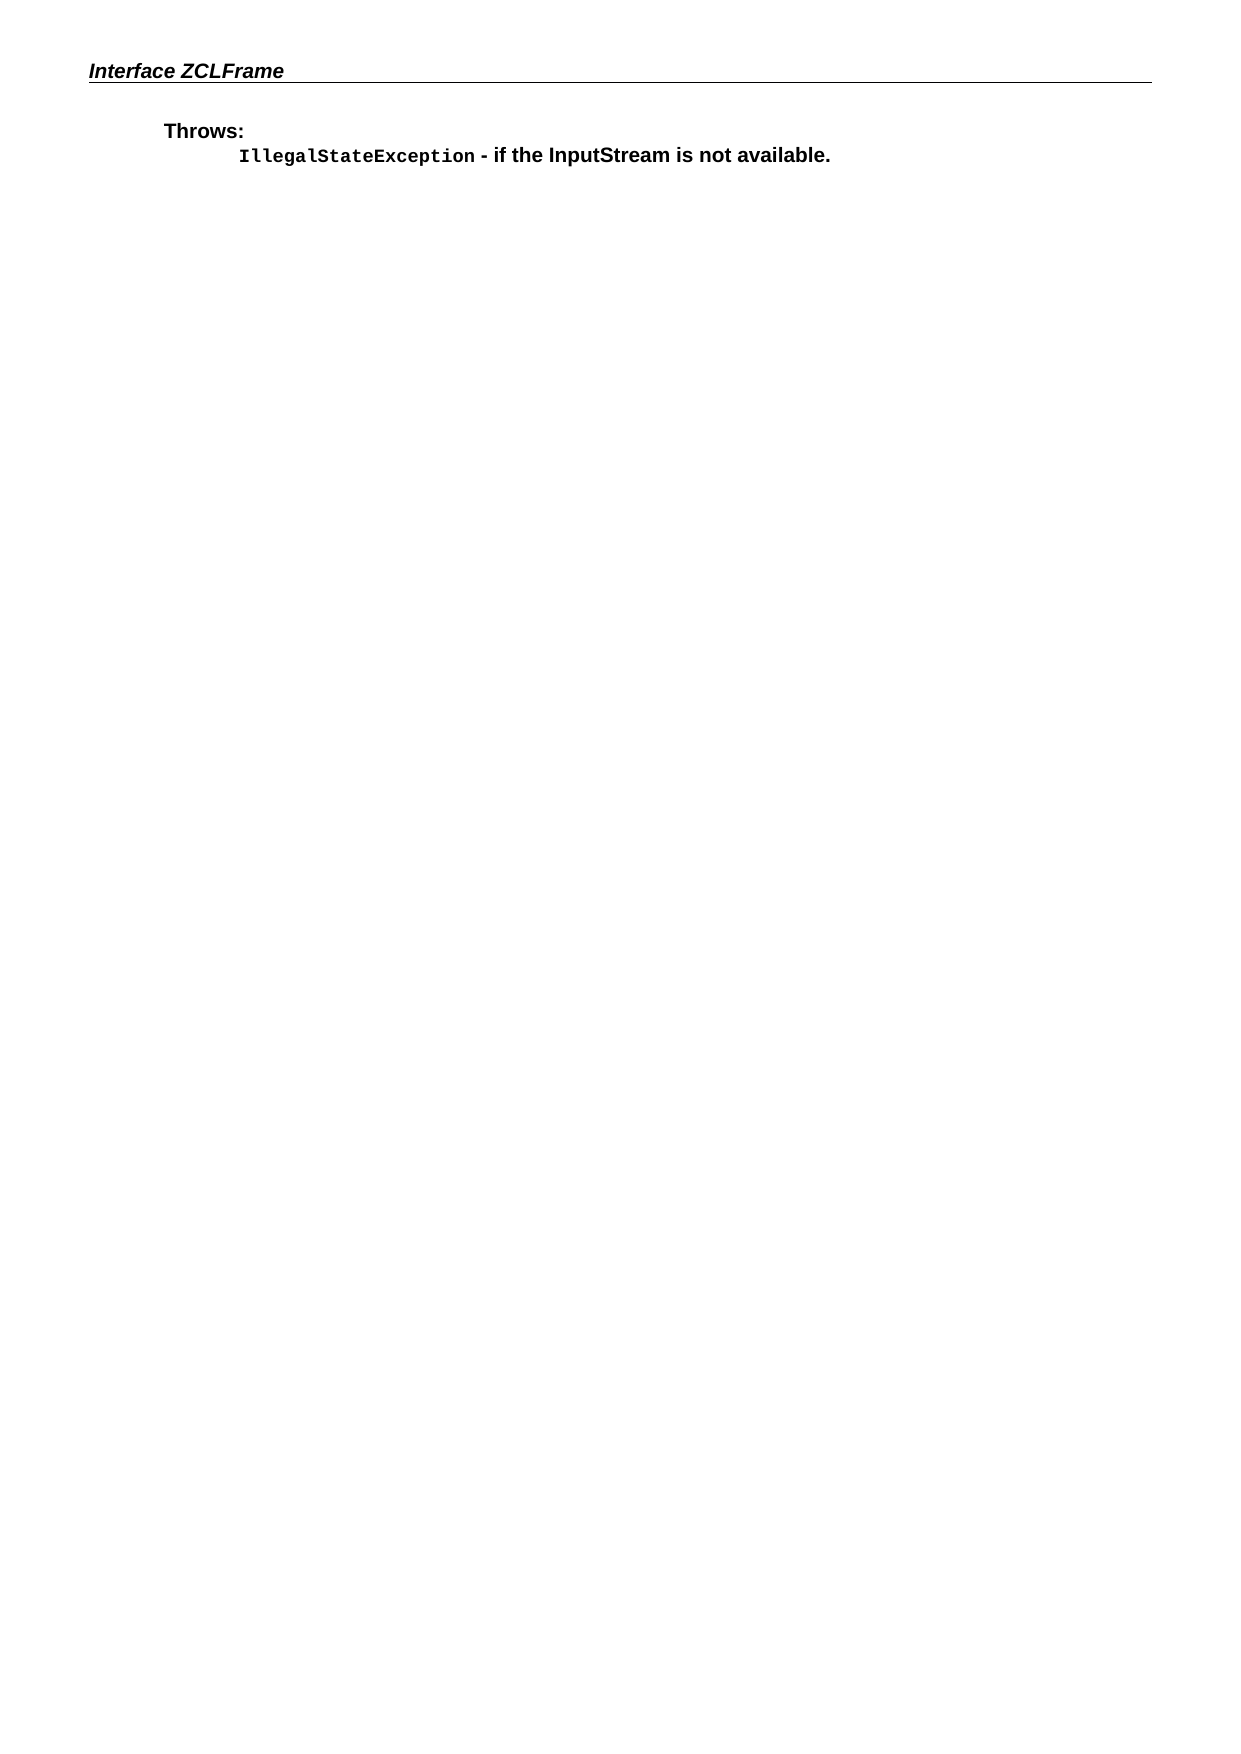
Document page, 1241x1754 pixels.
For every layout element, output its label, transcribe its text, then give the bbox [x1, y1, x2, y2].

text IllegalStateException - if the InputStream is not available. [238, 142, 1152, 168]
text Throws: [163, 118, 1152, 142]
